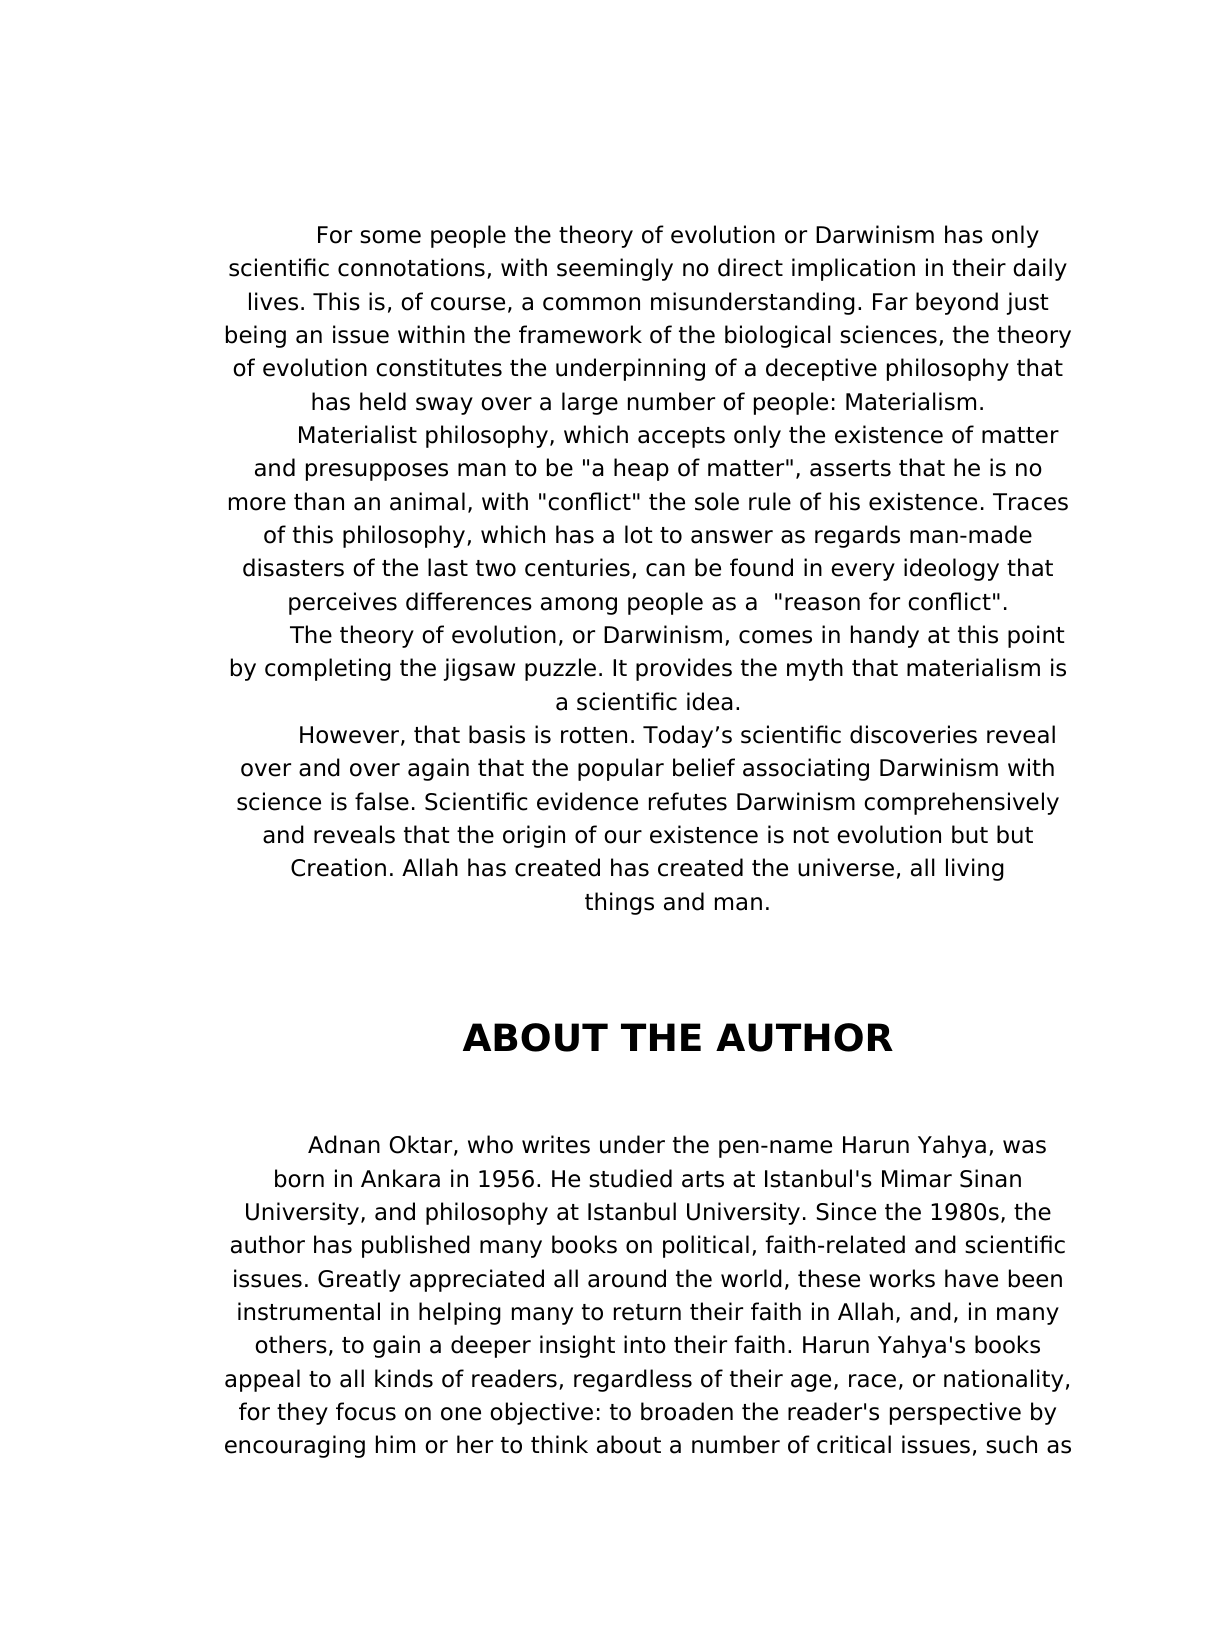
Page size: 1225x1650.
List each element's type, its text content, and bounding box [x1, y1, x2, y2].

text The theory of evolution, or Darwinism, comes in handy at this point by completing the jigsaw puzzle. It provides the myth that materialism is a scientific idea. [222, 617, 1075, 717]
text For some people the theory of evolution or Darwinism has only scientific connotations, with seemingly no direct implication in their daily lives. This is, of course, a common misunderstanding. Far beyond just being an issue within the framework of the biological sciences, the theory of evolution constitutes the underpinning of a deceptive philosophy that has held sway over a large number of people: Materialism. [222, 217, 1075, 417]
text ABOUT THE AUTHOR [222, 1017, 1075, 1060]
text However, that basis is rotten. Today’s scientific discoveries reveal over and over again that the popular belief associating Darwinism with science is false. Scientific evidence refutes Darwinism comprehensively and reveals that the origin of our existence is not evolution but but Creation. Allah has created has created the universe, all living [222, 717, 1075, 883]
text Materialist philosophy, which accepts only the existence of matter and presupposes man to be "a heap of matter", asserts that he is no more than an animal, with "conflict" the sole rule of his existence. Traces of this philosophy, which has a lot to answer as regards man-made disasters of the last two centuries, can be found in every ideology that perceives differences among people as a "reason for conflict". [222, 417, 1075, 617]
text things and man. [222, 883, 1075, 917]
text Adnan Oktar, who writes under the pen-name Harun Yahya, was born in Ankara in 1956. He studied arts at Istanbul's Mimar Sinan University, and philosophy at Istanbul University. Since the 1980s, the author has published many books on political, faith-related and scientific issues. Greatly appreciated all around the world, these works have been instrumental in helping many to return their faith in Allah, and, in many others, to gain a deeper insight into their faith. Harun Yahya's books appeal to all kinds of readers, regardless of their age, race, or nationality, for they focus on one objective: to broaden the reader's perspective by encouraging him or her to think about a number of critical issues, such as [222, 1127, 1075, 1460]
